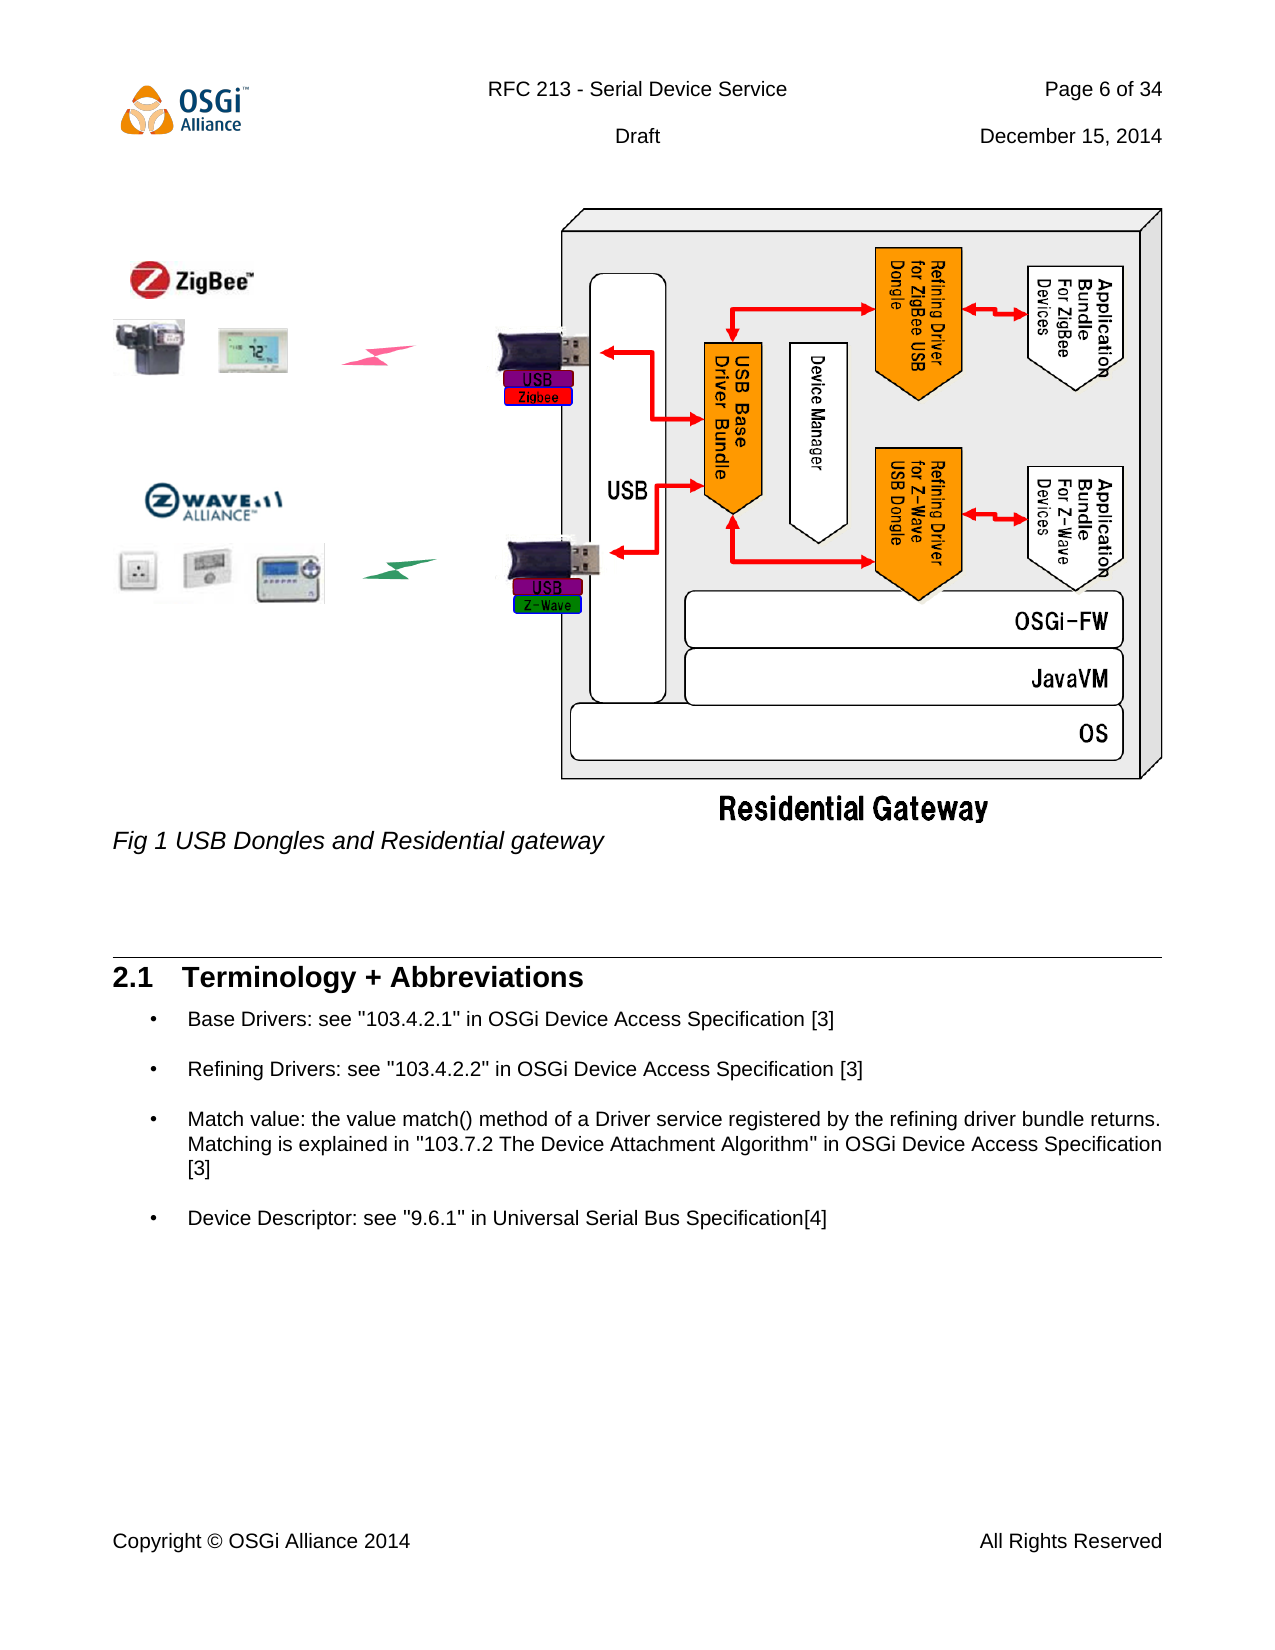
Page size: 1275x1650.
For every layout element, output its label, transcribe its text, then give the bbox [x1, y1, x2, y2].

list Base Drivers: see "103.4.2.1" in OSGi Device Access Specification [3]. [150, 1006, 1162, 1031]
list Device Descriptor: see "9.6.1" in Universal Serial Bus Specification[4]. [150, 1204, 1162, 1230]
list Refining Drivers: see "103.4.2.2" in OSGi Device Access Specification [3]. [150, 1056, 1162, 1081]
picture [113, 78, 257, 142]
text Fig 1 USB Dongles and Residential gateway [112, 826, 1162, 855]
subtitle Terminology + Abbreviations [112, 958, 1162, 993]
list Match value: the value match() method of a Driver service registered by the refining driver bundle returns. Matching is explained in "103.7.2 The Device Attachment Algorithm" in OSGi Device Access Specification [3]. [150, 1106, 1162, 1179]
picture [112, 208, 1163, 826]
